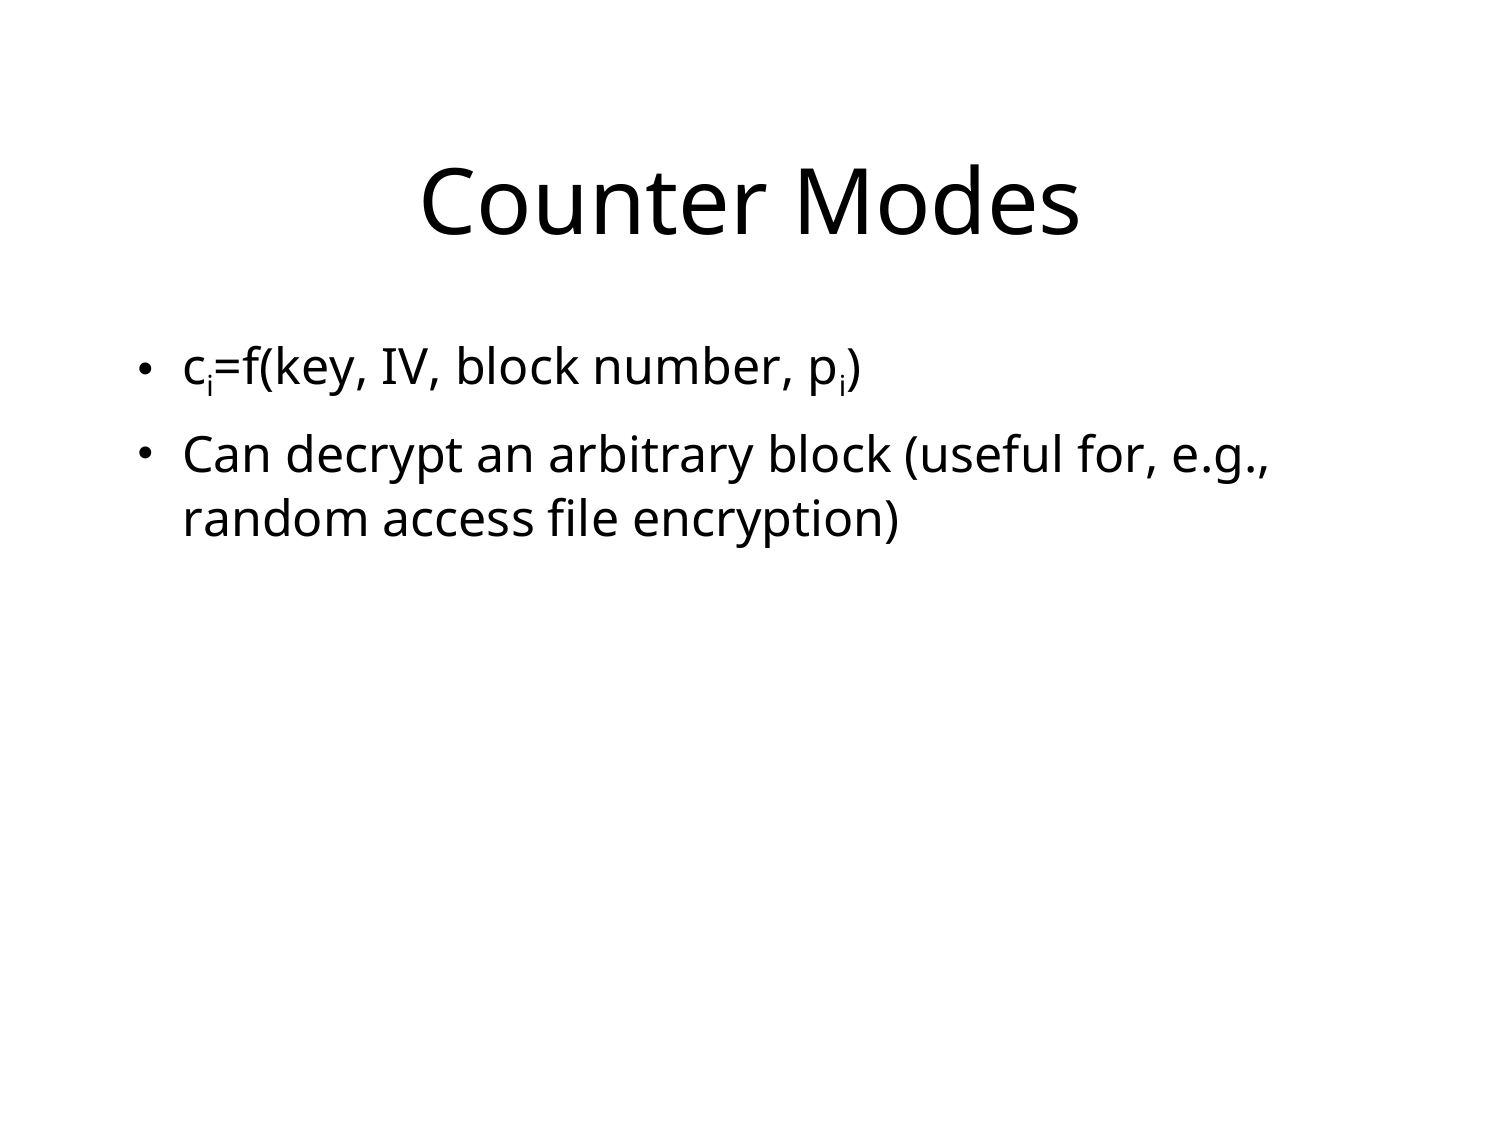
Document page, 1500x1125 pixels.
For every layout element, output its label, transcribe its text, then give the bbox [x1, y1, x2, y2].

title Counter Modes [121, 104, 1381, 290]
list ci=f(key, IV, block number, pi) Can decrypt an arbitrary block (useful for, e.g., random access file encryption) [121, 326, 1381, 990]
